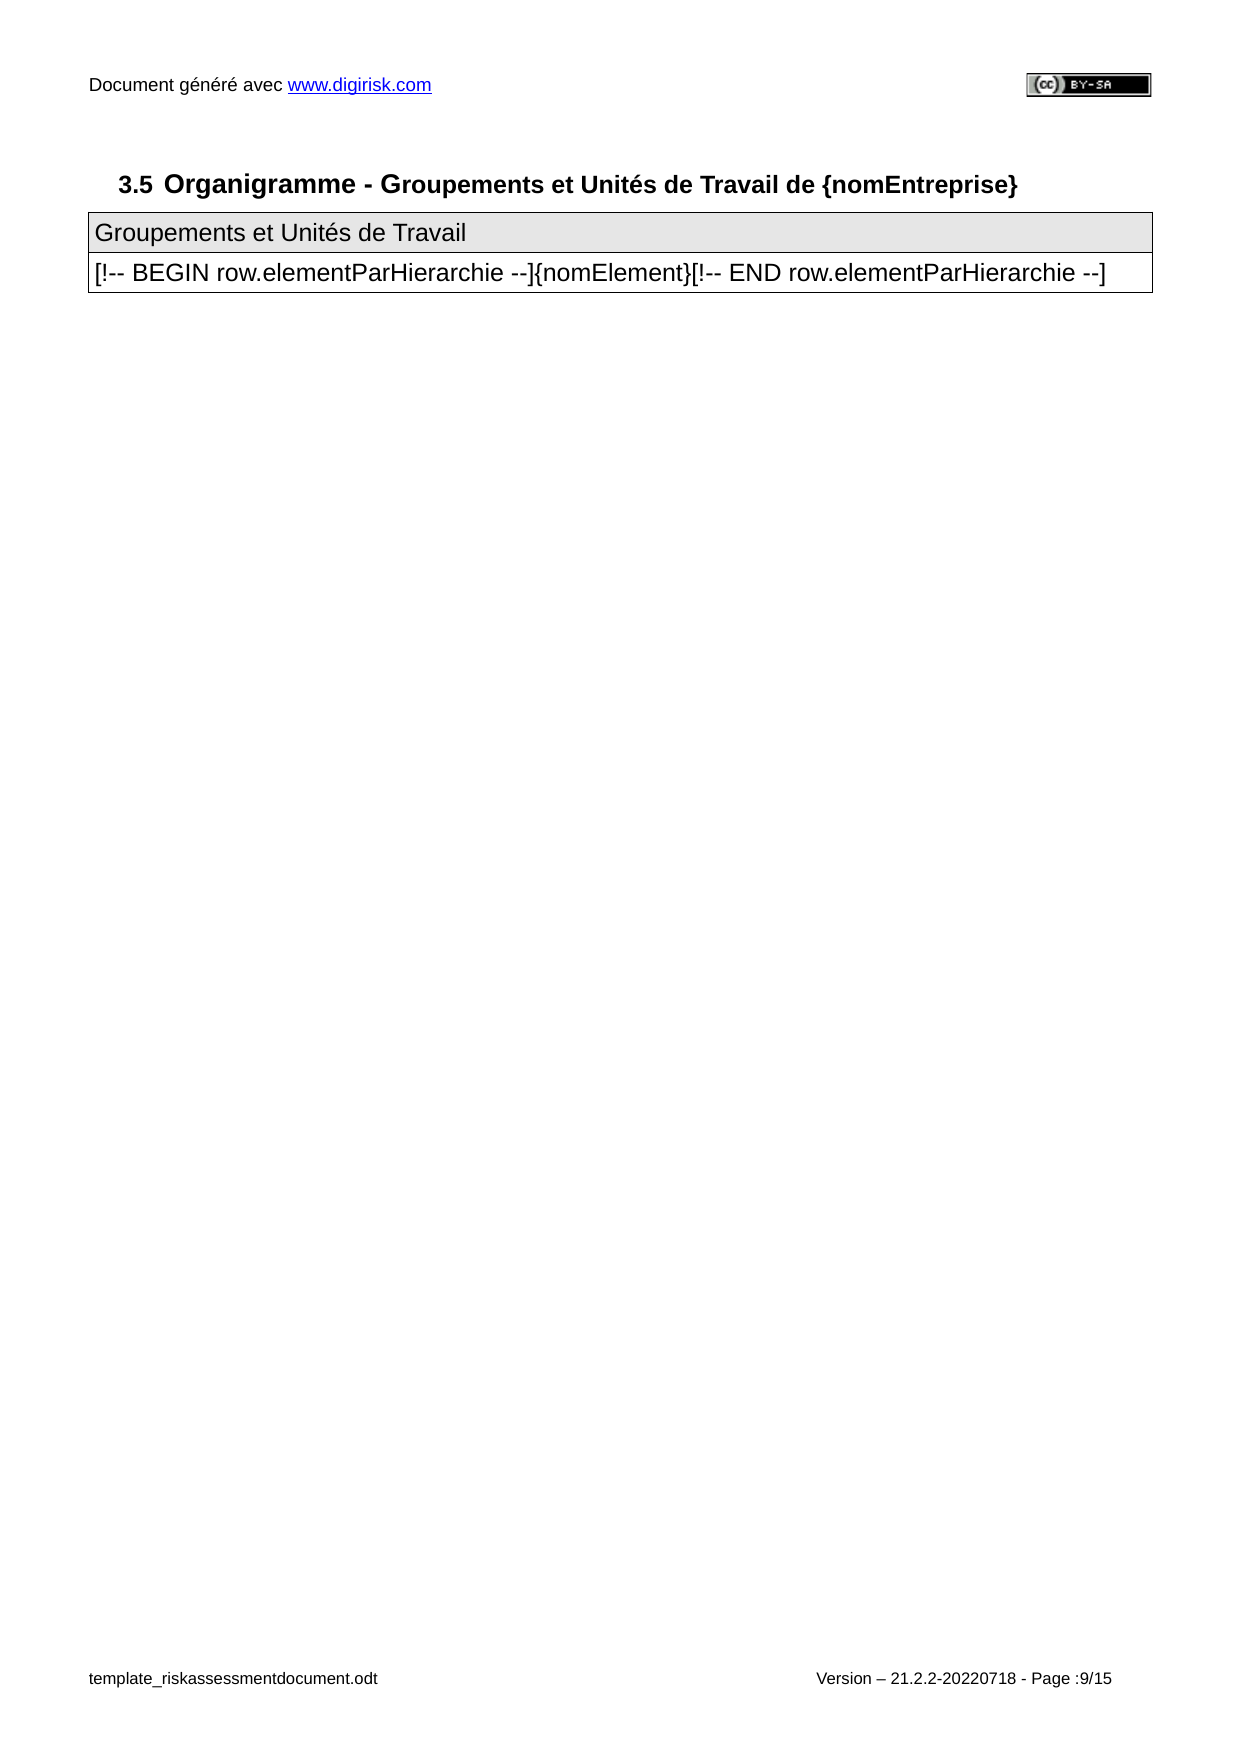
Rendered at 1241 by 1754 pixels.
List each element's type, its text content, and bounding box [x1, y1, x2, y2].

subtitle Organigramme - Groupements et Unités de Travail de {nomEntreprise} [118, 168, 1152, 199]
table_header Groupements et Unités de Travail [89, 213, 1152, 252]
picture [1026, 73, 1152, 97]
table_cell [!-- BEGIN row.elementParHierarchie --]{nomElement}[!-- END row.elementParHierarchie --] [89, 253, 1152, 292]
